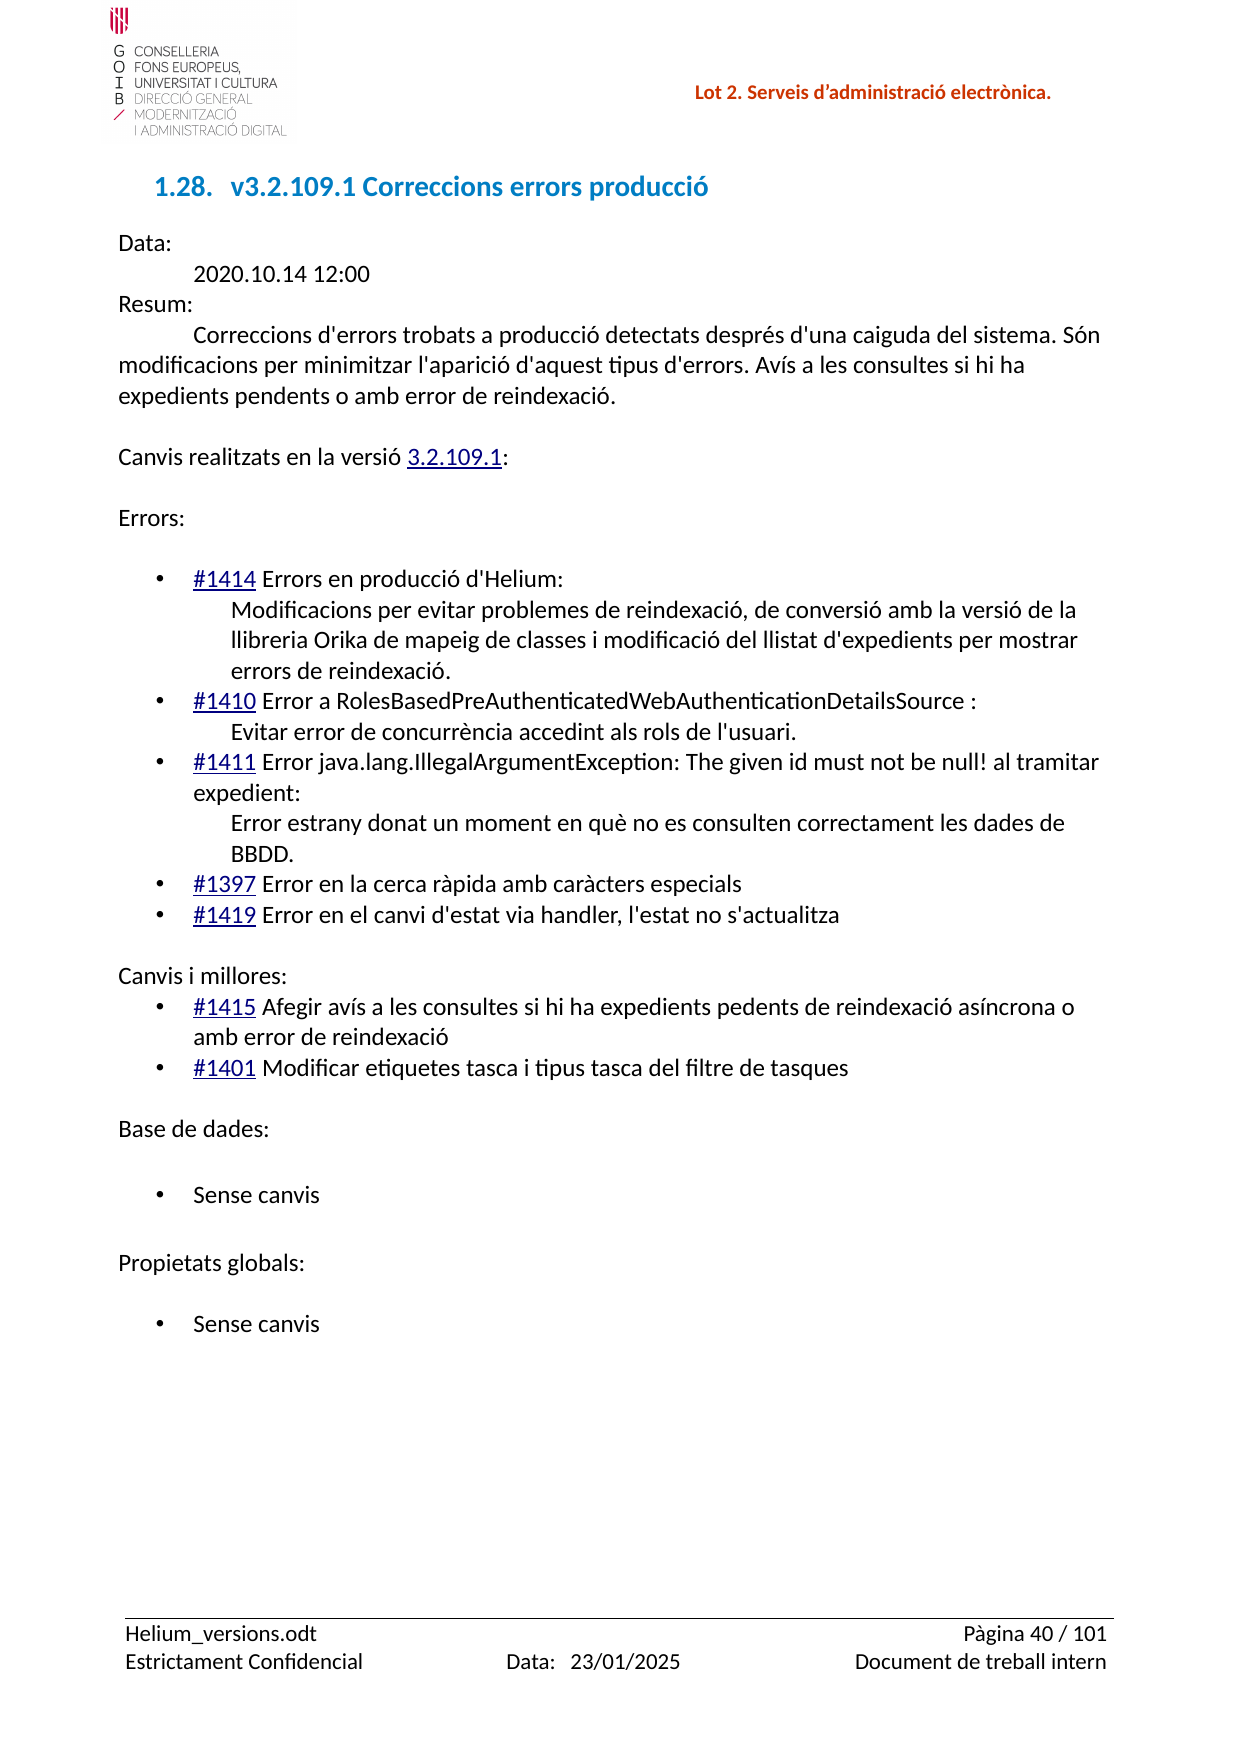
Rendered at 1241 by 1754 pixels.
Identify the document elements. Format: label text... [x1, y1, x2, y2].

picture [100, 0, 297, 144]
list #1419 Error en el canvi d'estat via handler, l'estat no s'actualitza [156, 899, 1122, 929]
list Evitar error de concurrència accedint als rols de l'usuari. [193, 716, 1122, 746]
text Resum: [118, 289, 1122, 319]
list #1411 Error java.lang.IllegalArgumentException: The given id must not be null! al tramitar expedient: [156, 746, 1122, 807]
list #1401 Modificar etiquetes tasca i tipus tasca del filtre de tasques [156, 1052, 1122, 1082]
list #1397 Error en la cerca ràpida amb caràcters especials [156, 868, 1122, 899]
text Canvis realitzats en la versió 3.2.109.1: [118, 441, 1122, 472]
list Modificacions per evitar problemes de reindexació, de conversió amb la versió de la llibreria Orika de mapeig de classes i modificació del llistat d'expedients per mostrar errors de reindexació. [193, 594, 1122, 685]
list Sense canvis [156, 1308, 1122, 1338]
list Sense canvis [156, 1180, 1122, 1210]
list Error estrany donat un moment en què no es consulten correctament les dades de BBDD. [193, 807, 1122, 868]
list #1410 Error a RolesBasedPreAuthenticatedWebAuthenticationDetailsSource : [156, 685, 1122, 716]
text 2020.10.14 12:00 [118, 258, 1122, 289]
list #1414 Errors en producció d'Helium: [156, 563, 1122, 594]
subtitle v3.2.109.1 Correccions errors producció [153, 168, 1122, 204]
list #1415 Afegir avís a les consultes si hi ha expedients pedents de reindexació asíncrona o amb error de reindexació [156, 991, 1122, 1052]
text Propietats globals: [118, 1247, 1122, 1277]
text Correccions d'errors trobats a producció detectats després d'una caiguda del sistema. Són modificacions per minimitzar l'aparició d'aquest tipus d'errors. Avís a les consultes si hi ha expedients pendents o amb error de reindexació. [118, 319, 1122, 411]
text Base de dades: [118, 1113, 1122, 1143]
text Canvis i millores: [118, 960, 1122, 991]
text Errors: [118, 502, 1122, 533]
text Data: [118, 228, 1122, 258]
